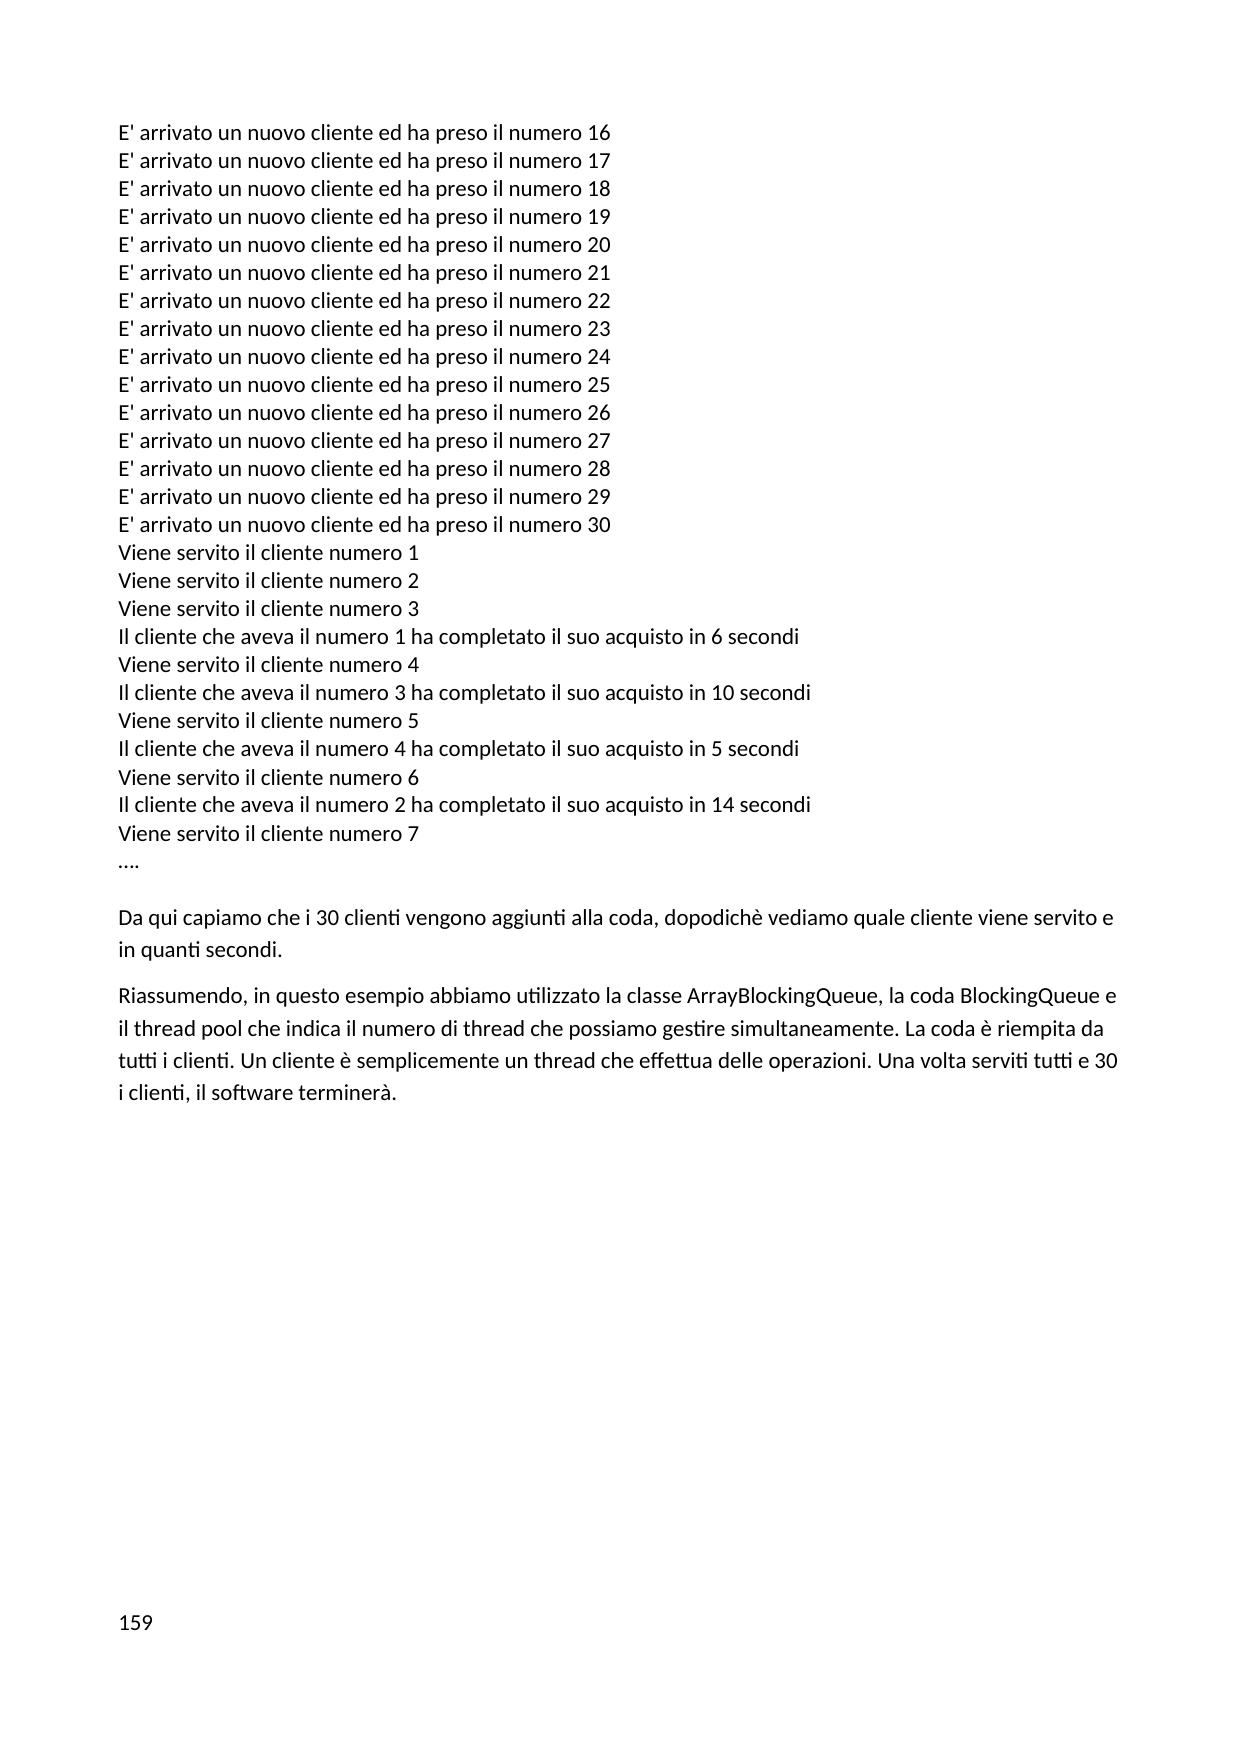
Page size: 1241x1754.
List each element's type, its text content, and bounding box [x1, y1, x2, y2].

text E' arrivato un nuovo cliente ed ha preso il numero 28 [118, 454, 1122, 482]
text Il cliente che aveva il numero 4 ha completato il suo acquisto in 5 secondi [118, 734, 1122, 763]
text E' arrivato un nuovo cliente ed ha preso il numero 20 [118, 230, 1122, 258]
text Viene servito il cliente numero 5 [118, 707, 1122, 734]
text E' arrivato un nuovo cliente ed ha preso il numero 26 [118, 398, 1122, 426]
text E' arrivato un nuovo cliente ed ha preso il numero 24 [118, 342, 1122, 370]
text Il cliente che aveva il numero 3 ha completato il suo acquisto in 10 secondi [118, 678, 1122, 707]
text Viene servito il cliente numero 1 [118, 538, 1122, 566]
text Il cliente che aveva il numero 1 ha completato il suo acquisto in 6 secondi [118, 622, 1122, 651]
text Viene servito il cliente numero 6 [118, 763, 1122, 791]
text E' arrivato un nuovo cliente ed ha preso il numero 21 [118, 258, 1122, 286]
text E' arrivato un nuovo cliente ed ha preso il numero 22 [118, 286, 1122, 314]
text E' arrivato un nuovo cliente ed ha preso il numero 30 [118, 510, 1122, 538]
text Il cliente che aveva il numero 2 ha completato il suo acquisto in 14 secondi [118, 791, 1122, 819]
text E' arrivato un nuovo cliente ed ha preso il numero 27 [118, 426, 1122, 454]
text E' arrivato un nuovo cliente ed ha preso il numero 17 [118, 146, 1122, 174]
text E' arrivato un nuovo cliente ed ha preso il numero 19 [118, 202, 1122, 230]
text E' arrivato un nuovo cliente ed ha preso il numero 23 [118, 314, 1122, 342]
text Viene servito il cliente numero 2 [118, 566, 1122, 594]
text Viene servito il cliente numero 4 [118, 651, 1122, 678]
text E' arrivato un nuovo cliente ed ha preso il numero 29 [118, 482, 1122, 510]
text Viene servito il cliente numero 7 [118, 819, 1122, 847]
text Riassumendo, in questo esempio abbiamo utilizzato la classe ArrayBlockingQueue, la coda BlockingQueue e il thread pool che indica il numero di thread che possiamo gestire simultaneamente. La coda è riempita da tutti i clienti. Un cliente è semplicemente un thread che effettua delle operazioni. Una volta serviti tutti e 30 i clienti, il software terminerà. [118, 982, 1122, 1106]
text Da qui capiamo che i 30 clienti vengono aggiunti alla coda, dopodichè vediamo quale cliente viene servito e in quanti secondi. [118, 903, 1122, 963]
text Viene servito il cliente numero 3 [118, 594, 1122, 622]
text E' arrivato un nuovo cliente ed ha preso il numero 16 [118, 118, 1122, 146]
text E' arrivato un nuovo cliente ed ha preso il numero 18 [118, 174, 1122, 202]
text E' arrivato un nuovo cliente ed ha preso il numero 25 [118, 370, 1122, 398]
text …. [118, 847, 1122, 875]
